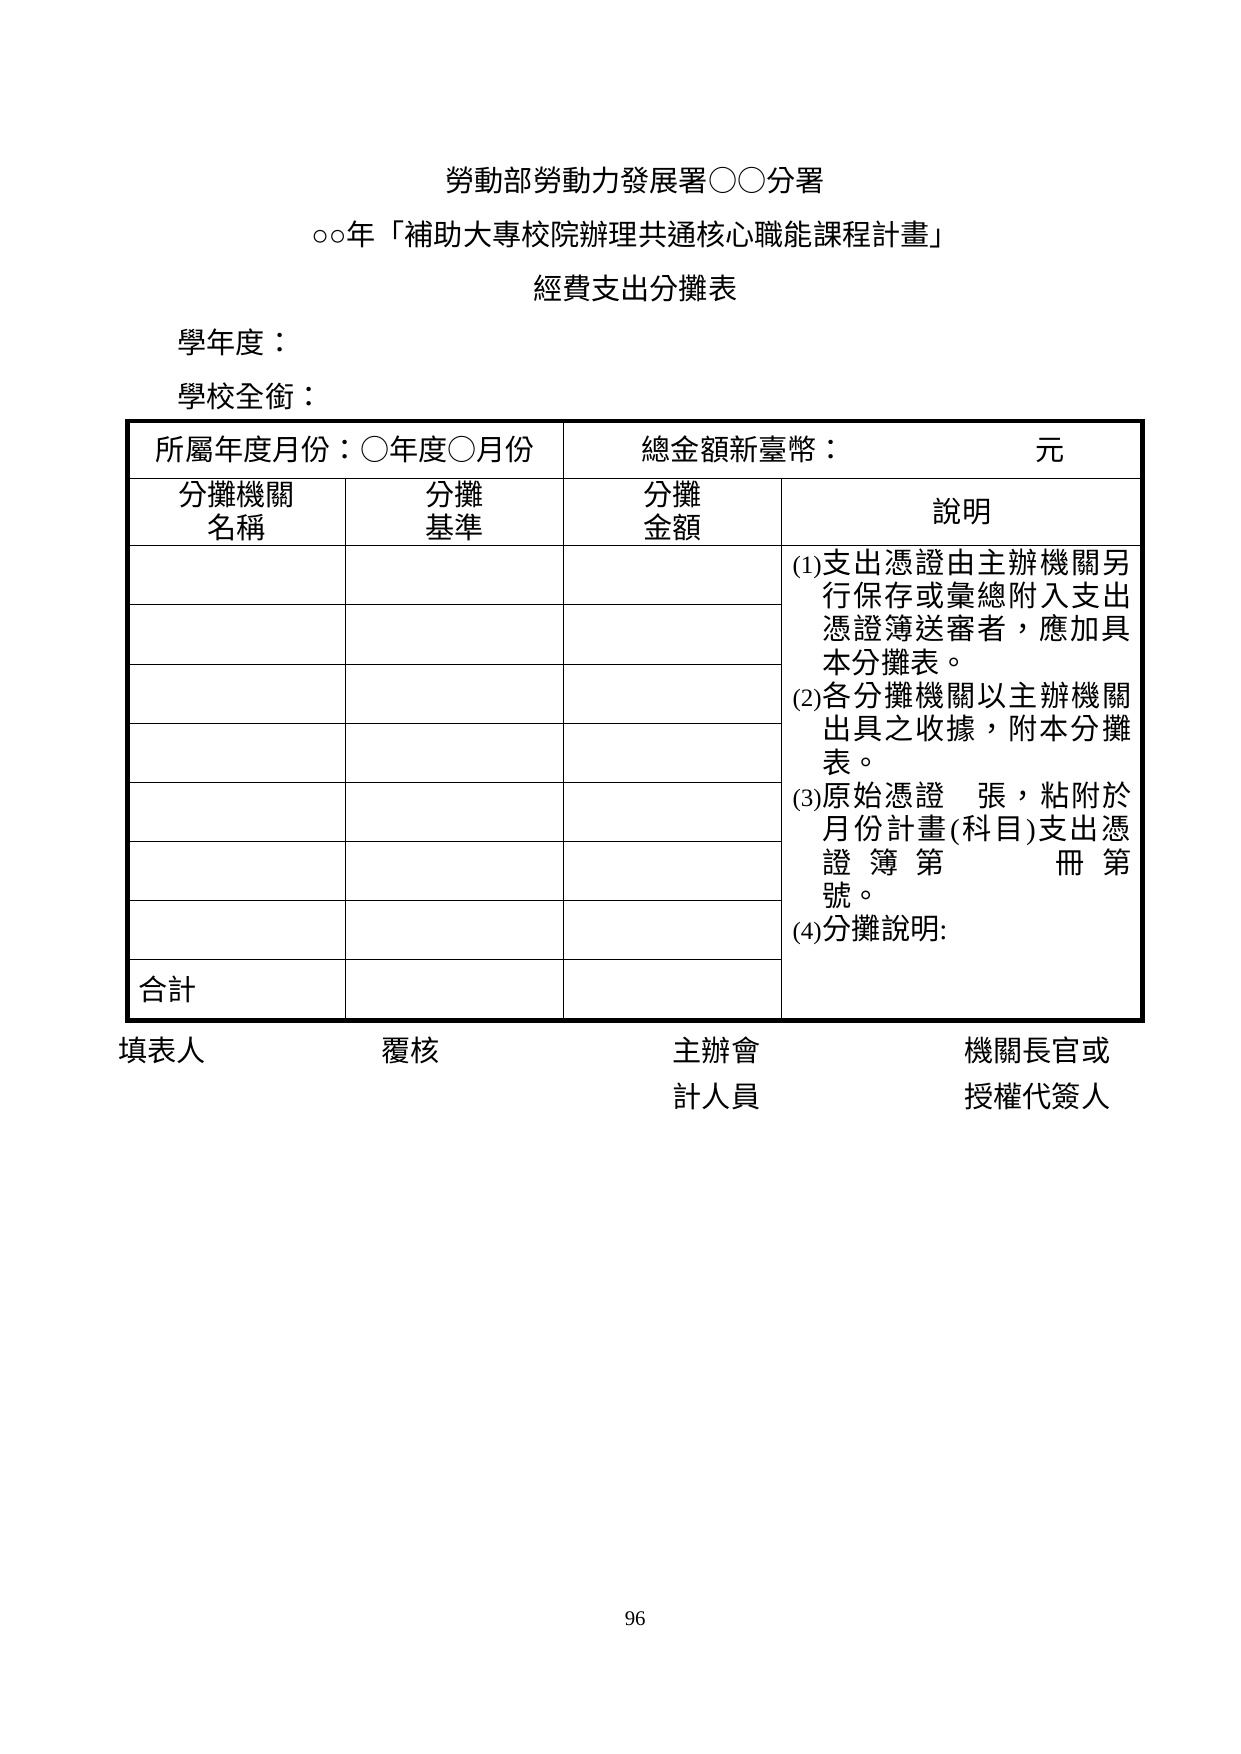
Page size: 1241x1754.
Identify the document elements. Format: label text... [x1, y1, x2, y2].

table_cell 分攤 金額 [564, 479, 781, 545]
table_cell 說明 [782, 479, 1140, 545]
table_cell [564, 724, 781, 782]
table_cell [346, 724, 563, 782]
table_header 所屬年度月份：○年度○月份 [130, 423, 563, 478]
table_cell [564, 665, 781, 722]
table_cell [130, 842, 345, 900]
text ○○年「補助大專校院辦理共通核心職能課程計畫」 [177, 202, 1092, 256]
table_cell [346, 546, 563, 604]
table_header 總金額新臺幣： 元 [564, 423, 1140, 478]
text 勞動部勞動力發展署○○分署 [177, 148, 1092, 202]
table_cell [346, 605, 563, 663]
table_cell [346, 842, 563, 900]
text 填表人 覆核 主辦會 機關長官或 [118, 1035, 1186, 1068]
table_cell [346, 665, 563, 722]
table_cell [564, 605, 781, 663]
table_cell [130, 665, 345, 722]
text 計人員 授權代簽人 [118, 1081, 1186, 1114]
table_cell [346, 783, 563, 841]
table_cell 分攤機關 名稱 [130, 479, 345, 545]
table_cell [130, 901, 345, 959]
table_cell [564, 960, 781, 1018]
table_cell [130, 546, 345, 604]
table_cell [346, 901, 563, 959]
text 經費支出分攤表 [177, 256, 1092, 310]
table_cell [130, 605, 345, 663]
table_cell 分攤 基準 [346, 479, 563, 545]
text 學年度： [177, 310, 1092, 364]
table_cell [130, 783, 345, 841]
table_cell [130, 724, 345, 782]
table_cell 合計 [130, 960, 345, 1018]
table_cell [564, 546, 781, 604]
table_cell 支出憑證由主辦機關另行保存或彙總附入支出憑證簿送審者，應加具本分攤表。 各分攤機關以主辦機關出具之收據，附本分攤表。 原始憑證 張，粘附於 月份計畫(科目)支出憑證簿第 冊第 號。 分攤說明: [782, 546, 1140, 1018]
table_cell [564, 783, 781, 841]
table_cell [564, 901, 781, 959]
text 學校全銜： [177, 364, 1092, 418]
table_cell [346, 960, 563, 1018]
table_cell [564, 842, 781, 900]
